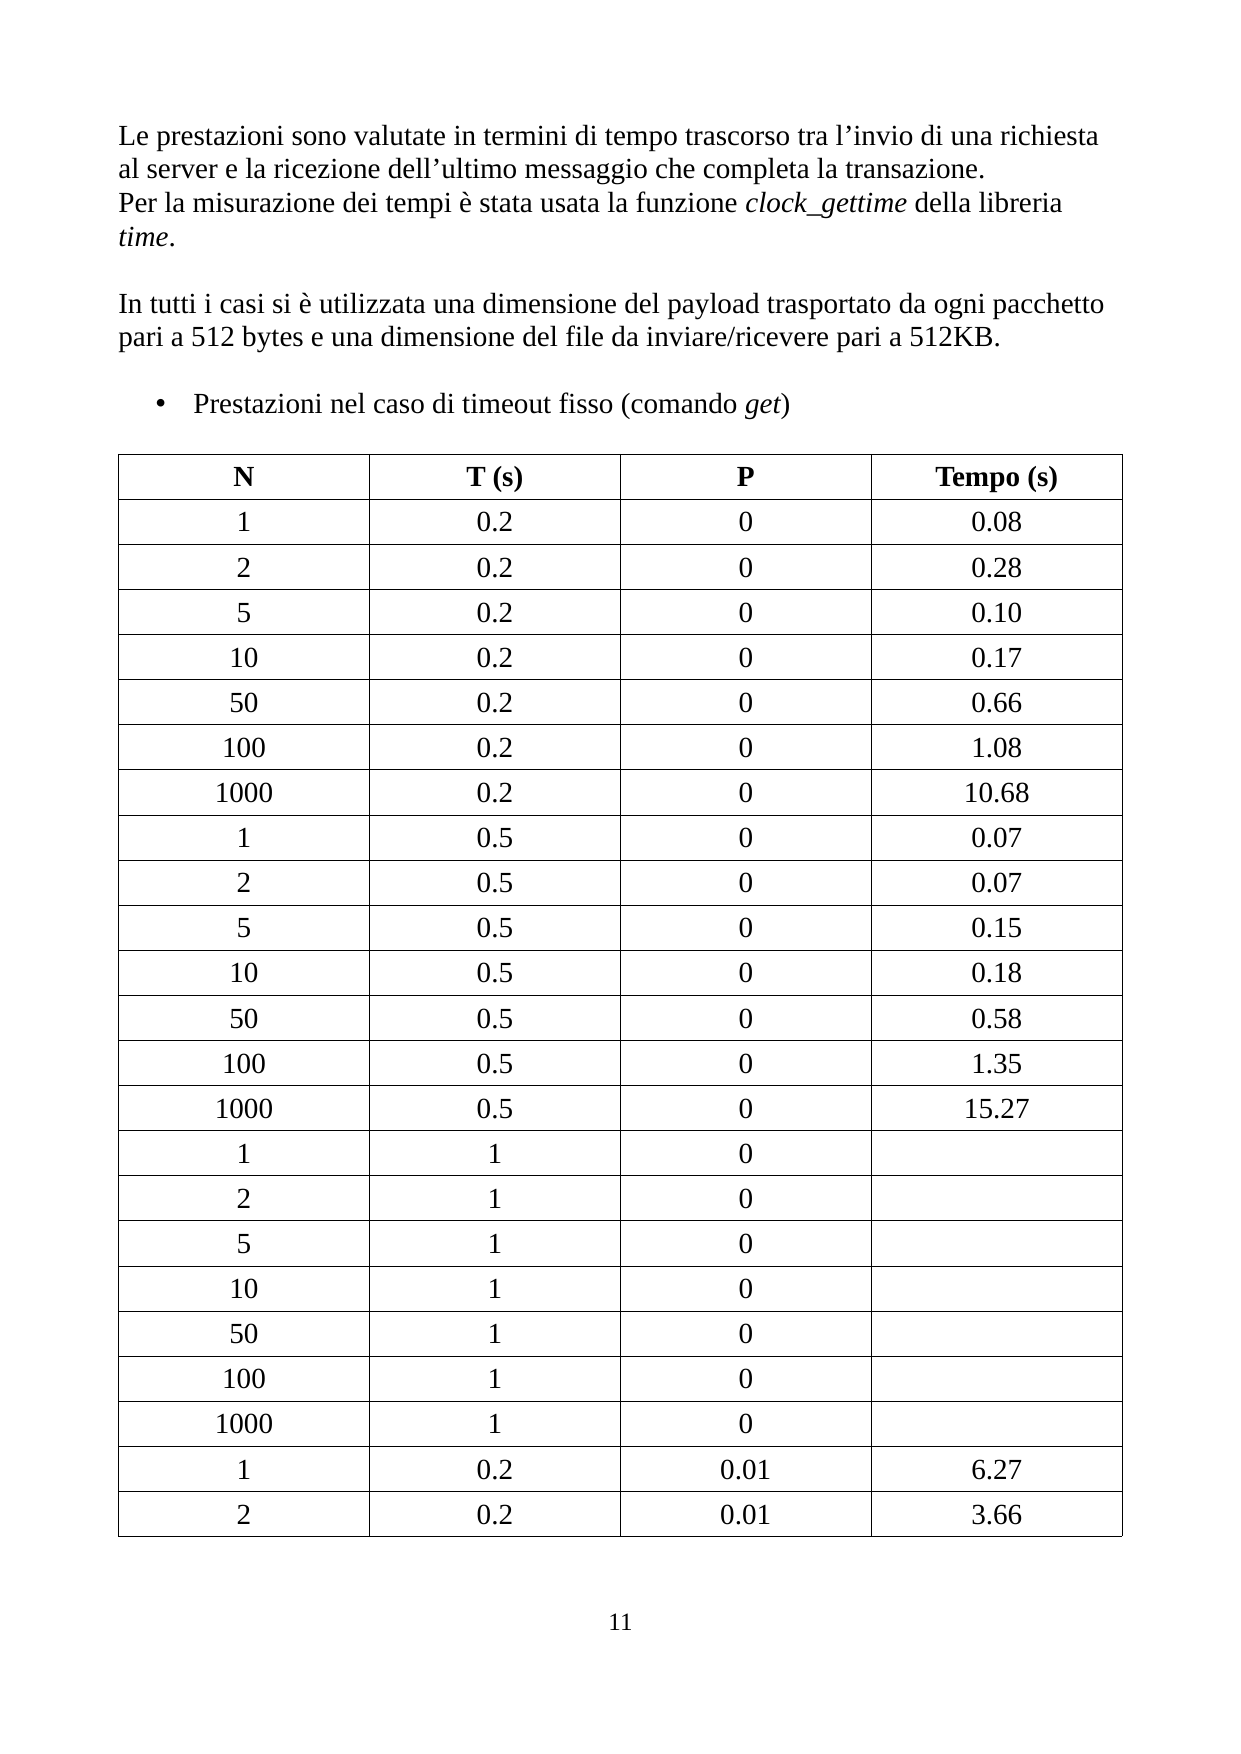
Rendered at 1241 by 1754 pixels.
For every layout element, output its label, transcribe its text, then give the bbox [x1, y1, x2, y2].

list Prestazioni nel caso di timeout fisso (comando get) [156, 386, 1122, 420]
table_cell 0 [621, 500, 871, 544]
table_cell 0 [621, 725, 871, 769]
table_cell 1 [370, 1176, 620, 1220]
table_cell [872, 1357, 1122, 1401]
table_cell 10 [119, 951, 369, 995]
table_cell 50 [119, 680, 369, 724]
table_cell 5 [119, 906, 369, 950]
table_cell 0.2 [370, 680, 620, 724]
table_cell [872, 1402, 1122, 1446]
table_cell 0.5 [370, 906, 620, 950]
table_cell 0.2 [370, 770, 620, 814]
table_cell 0.5 [370, 861, 620, 905]
table_cell 10 [119, 1267, 369, 1311]
table_cell 0 [621, 545, 871, 589]
table_cell 0.2 [370, 1447, 620, 1491]
table_cell 0 [621, 951, 871, 995]
table_cell 10.68 [872, 770, 1122, 814]
table_cell 0.17 [872, 635, 1122, 679]
table_cell 3.66 [872, 1492, 1122, 1536]
table_cell 0.2 [370, 1492, 620, 1536]
table_cell 2 [119, 1176, 369, 1220]
text In tutti i casi si è utilizzata una dimensione del payload trasportato da ogni pacchetto pari a 512 bytes e una dimensione del file da inviare/ricevere pari a 512KB. [118, 286, 1122, 353]
table_header N [119, 455, 369, 499]
table_cell 0 [621, 1312, 871, 1356]
table_cell [872, 1176, 1122, 1220]
table_cell 50 [119, 1312, 369, 1356]
table_cell 0.18 [872, 951, 1122, 995]
text Per la misurazione dei tempi è stata usata la funzione clock_gettime della libreria time. [118, 185, 1122, 252]
table_cell 0 [621, 770, 871, 814]
table_cell 2 [119, 545, 369, 589]
table_cell 2 [119, 861, 369, 905]
table_cell 0.01 [621, 1492, 871, 1536]
table_cell 1 [370, 1312, 620, 1356]
table_cell 0 [621, 861, 871, 905]
table_header P [621, 455, 871, 499]
table_cell 0 [621, 1131, 871, 1175]
table_cell 100 [119, 725, 369, 769]
table_cell 0 [621, 1402, 871, 1446]
table_cell 0.07 [872, 861, 1122, 905]
table_cell 0.2 [370, 635, 620, 679]
table_cell 0.2 [370, 590, 620, 634]
table_cell 0.28 [872, 545, 1122, 589]
table_cell 15.27 [872, 1086, 1122, 1130]
table_cell 0.5 [370, 1086, 620, 1130]
table_cell 0.01 [621, 1447, 871, 1491]
table_cell 1 [370, 1221, 620, 1266]
table_cell 0 [621, 680, 871, 724]
table_cell 0.07 [872, 816, 1122, 859]
table_cell 0.10 [872, 590, 1122, 634]
table_cell 0 [621, 996, 871, 1040]
table_cell 0 [621, 1357, 871, 1401]
text Le prestazioni sono valutate in termini di tempo trascorso tra l’invio di una richiesta al server e la ricezione dell’ultimo messaggio che completa la transazione. [118, 118, 1122, 185]
table_cell 1 [119, 500, 369, 544]
table_cell 0.08 [872, 500, 1122, 544]
table_cell [872, 1221, 1122, 1266]
table_cell 0 [621, 635, 871, 679]
table_cell 0 [621, 1041, 871, 1085]
table_cell 1 [119, 1447, 369, 1491]
table_cell 5 [119, 590, 369, 634]
table_cell 1000 [119, 1402, 369, 1446]
table_cell 10 [119, 635, 369, 679]
table_cell 100 [119, 1041, 369, 1085]
table_cell 1000 [119, 1086, 369, 1130]
table_cell 0.5 [370, 1041, 620, 1085]
table_cell 0 [621, 816, 871, 859]
table_cell 0.2 [370, 545, 620, 589]
table_cell 5 [119, 1221, 369, 1266]
table_cell 1 [370, 1131, 620, 1175]
table_cell 0.5 [370, 996, 620, 1040]
table_cell 0.58 [872, 996, 1122, 1040]
table_cell 100 [119, 1357, 369, 1401]
table_cell 50 [119, 996, 369, 1040]
table_cell [872, 1131, 1122, 1175]
table_cell 6.27 [872, 1447, 1122, 1491]
table_header T (s) [370, 455, 620, 499]
table_cell 1 [119, 1131, 369, 1175]
table_cell 0.2 [370, 500, 620, 544]
table_cell 0.2 [370, 725, 620, 769]
table_cell 1 [370, 1267, 620, 1311]
table_cell 1000 [119, 770, 369, 814]
table_cell 0 [621, 1221, 871, 1266]
table_cell 1 [119, 816, 369, 859]
table_cell 2 [119, 1492, 369, 1536]
table_cell 1.35 [872, 1041, 1122, 1085]
table_cell [872, 1267, 1122, 1311]
table_cell 0 [621, 1176, 871, 1220]
table_cell 1 [370, 1357, 620, 1401]
table_cell 0 [621, 1267, 871, 1311]
table_cell 1.08 [872, 725, 1122, 769]
table_cell 0.15 [872, 906, 1122, 950]
table_cell 0 [621, 906, 871, 950]
table_cell 0.5 [370, 816, 620, 859]
table_header Tempo (s) [872, 455, 1122, 499]
table_cell 1 [370, 1402, 620, 1446]
table_cell 0 [621, 590, 871, 634]
table_cell 0.5 [370, 951, 620, 995]
table_cell 0 [621, 1086, 871, 1130]
table_cell 0.66 [872, 680, 1122, 724]
table_cell [872, 1312, 1122, 1356]
